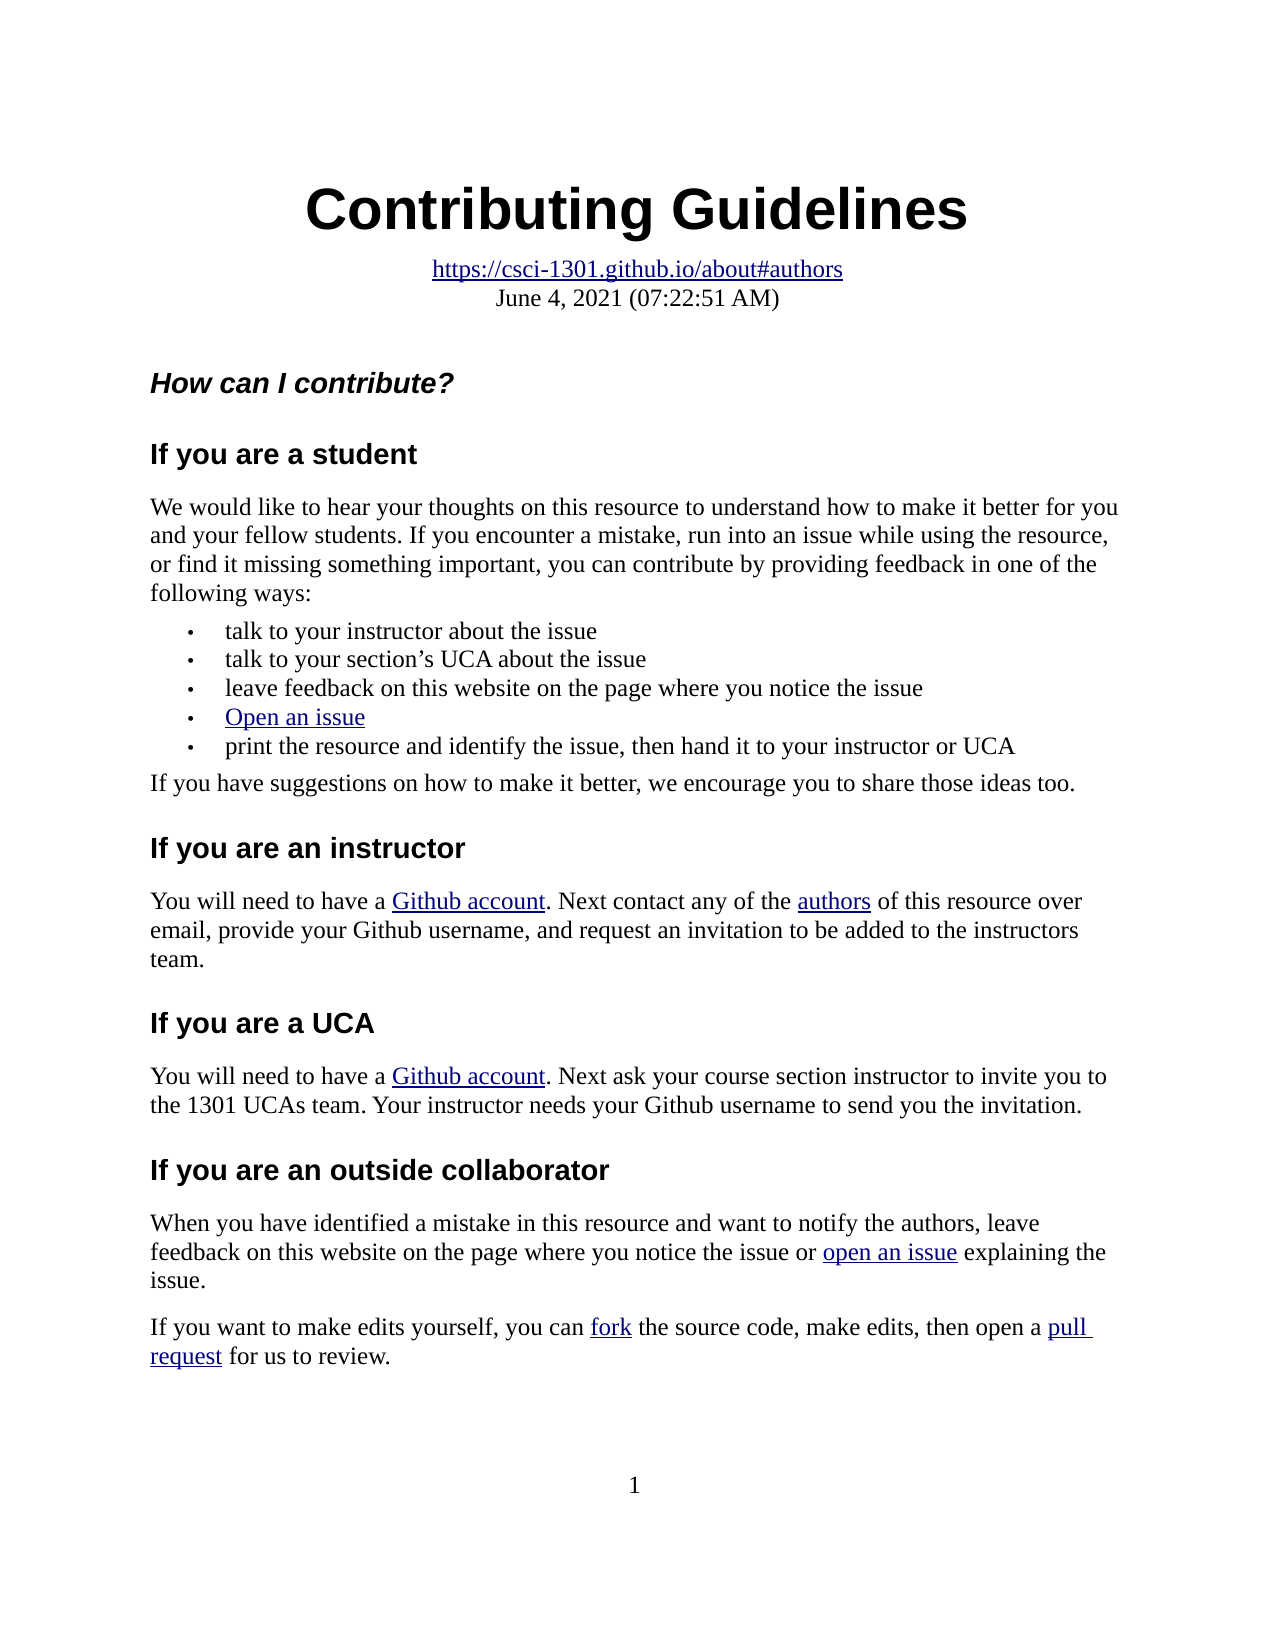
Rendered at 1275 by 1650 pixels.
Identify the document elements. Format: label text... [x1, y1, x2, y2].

subtitle If you are an instructor [150, 831, 1125, 865]
text You will need to have a Github account. Next contact any of the authors of this resource over email, provide your Github username, and request an invitation to be added to the instructors team. [150, 886, 1125, 972]
text June 4, 2021 (07:22:51 AM) [150, 283, 1125, 312]
list talk to your instructor about the issue [187, 616, 1125, 644]
title Contributing Guidelines [150, 175, 1125, 242]
list print the resource and identify the issue, then hand it to your instructor or UCA [187, 731, 1125, 759]
text You will need to have a Github account. Next ask your course section instructor to invite you to the 1301 UCAs team. Your instructor needs your Github username to send you the invitation. [150, 1061, 1125, 1119]
subtitle If you are an outside collaborator [150, 1153, 1125, 1186]
text If you have suggestions on how to make it better, we encourage you to share those ideas too. [150, 768, 1125, 797]
text https://csci-1301.github.io/about#authors [150, 254, 1125, 283]
text If you want to make edits yourself, you can fork the source code, make edits, then open a pull request for us to review. [150, 1312, 1125, 1369]
text When you have identified a mistake in this resource and want to notify the authors, leave feedback on this website on the page where you notice the issue or open an issue explaining the issue. [150, 1208, 1125, 1294]
text We would like to hear your thoughts on this resource to understand how to make it better for you and your fellow students. If you encounter a mistake, run into an issue while using the resource, or find it missing something important, you can contribute by providing feedback in one of the following ways: [150, 492, 1125, 607]
list Open an issue [187, 702, 1125, 731]
list talk to your section’s UCA about the issue [187, 644, 1125, 673]
subtitle If you are a UCA [150, 1006, 1125, 1040]
subtitle If you are a student [150, 437, 1125, 470]
list leave feedback on this website on the page where you notice the issue [187, 673, 1125, 702]
subtitle How can I contribute? [150, 366, 1125, 399]
